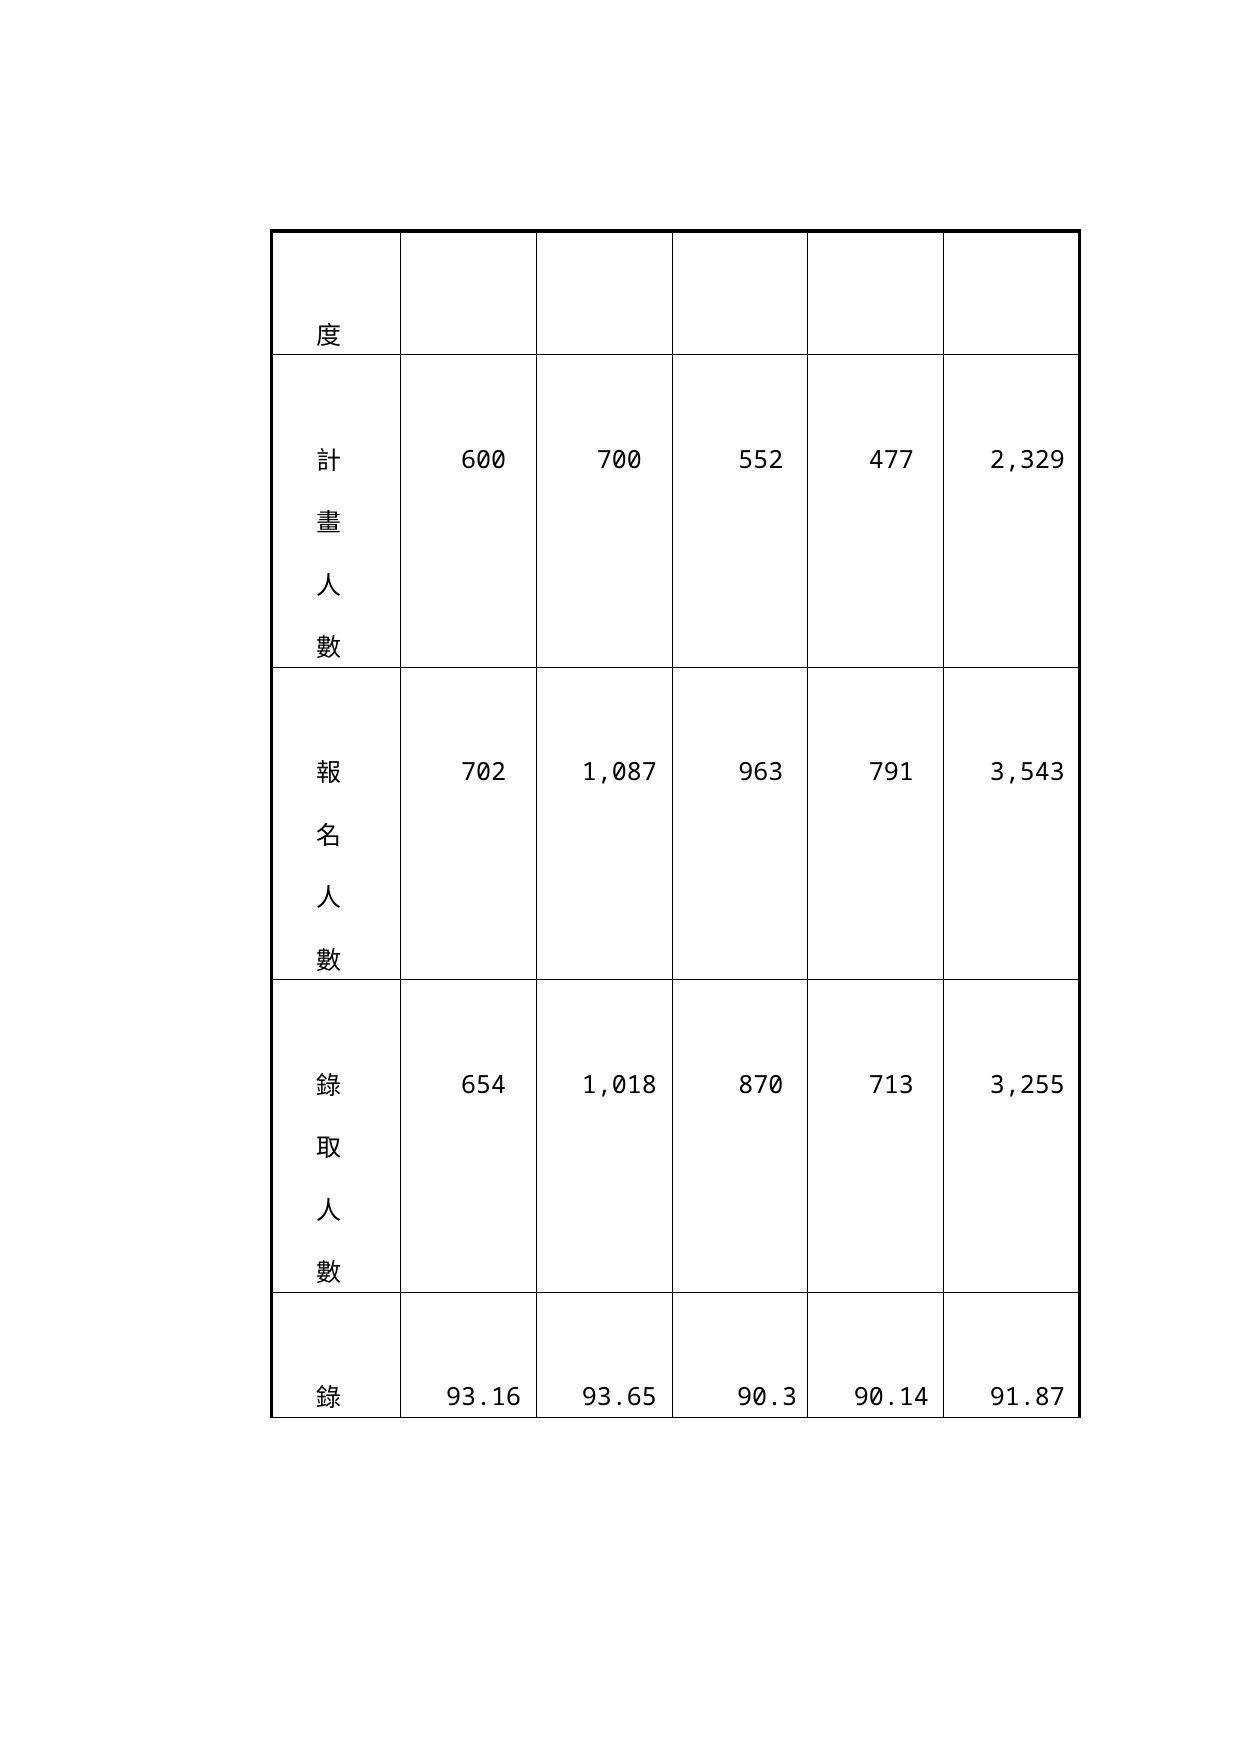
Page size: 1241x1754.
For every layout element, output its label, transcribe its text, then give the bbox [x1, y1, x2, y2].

table_cell 1,087 [537, 668, 672, 979]
table_cell 700 [537, 355, 672, 667]
table_cell 3,543 [944, 668, 1078, 979]
table_cell 702 [401, 668, 536, 979]
table_cell 報名人數 [273, 668, 400, 979]
table_cell 2,329 [944, 355, 1078, 667]
table_cell 600 [401, 355, 536, 667]
table_header [944, 233, 1078, 354]
table_cell 90.3 [673, 1293, 807, 1417]
table_cell 93.65 [537, 1293, 672, 1417]
table_cell 90.14 [808, 1293, 943, 1417]
table_cell 963 [673, 668, 807, 979]
table_cell 91.87 [944, 1293, 1078, 1417]
table_cell 713 [808, 980, 943, 1292]
table_header [673, 233, 807, 354]
table_cell 錄取人數 [273, 980, 400, 1292]
table_cell 791 [808, 668, 943, 979]
table_cell 654 [401, 980, 536, 1292]
table_header [537, 233, 672, 354]
table_header [401, 233, 536, 354]
table_header 度 [273, 233, 400, 354]
table_cell 870 [673, 980, 807, 1292]
table_cell 3,255 [944, 980, 1078, 1292]
table_cell 錄 [273, 1293, 400, 1417]
table_cell 1,018 [537, 980, 672, 1292]
table_cell 477 [808, 355, 943, 667]
table_cell 552 [673, 355, 807, 667]
table_cell 93.16 [401, 1293, 536, 1417]
table_cell 計畫人數 [273, 355, 400, 667]
table_header [808, 233, 943, 354]
